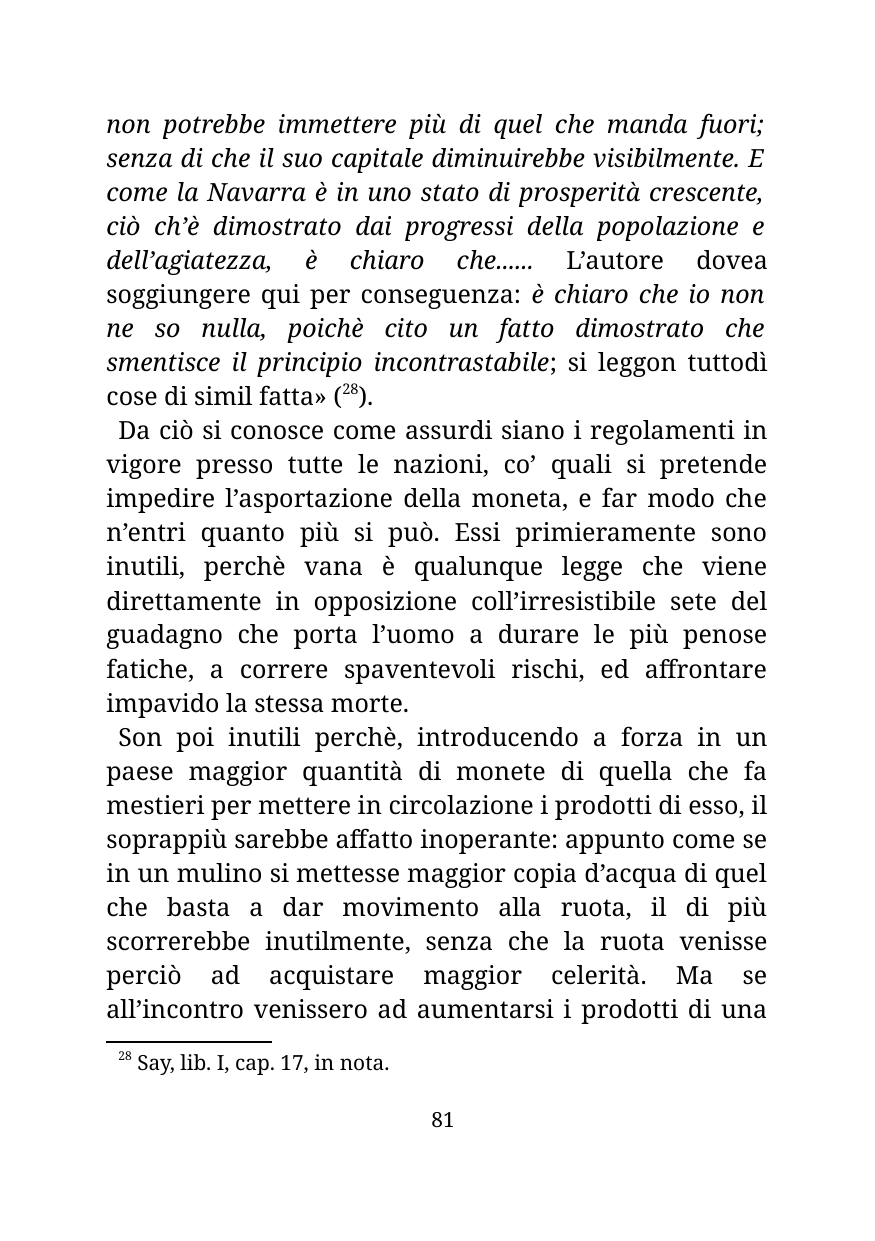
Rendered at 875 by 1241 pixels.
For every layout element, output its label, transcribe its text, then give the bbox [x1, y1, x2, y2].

text non potrebbe immettere più di quel che manda fuori; senza di che il suo capitale diminuirebbe visibilmente. E come la Navarra è in uno stato di prosperità crescente, ciò ch’è dimostrato dai progressi della popolazione e dell’agiatezza, è chiaro che...... L’autore dovea soggiungere qui per conseguenza: è chiaro che io non ne so nulla, poichè cito un fatto dimostrato che smentisce il principio incontrastabile; si leggon tuttodì cose di simil fatta» (). [106, 106, 768, 413]
text Say, lib. I, cap. 17, in nota. [106, 1048, 768, 1076]
text Son poi inutili perchè, introducendo a forza in un paese maggior quantità di monete di quella che fa mestieri per mettere in circolazione i prodotti di esso, il soprappiù sarebbe affatto inoperante: appunto come se in un mulino si mettesse maggior copia d’acqua di quel che basta a dar movimento alla ruota, il di più scorrerebbe inutilmente, senza che la ruota venisse perciò ad acquistare maggior celerità. Ma se all’incontro venissero ad aumentarsi i prodotti di una [106, 719, 768, 1026]
text Da ciò si conosce come assurdi siano i regolamenti in vigore presso tutte le nazioni, co’ quali si pretende impedire l’asportazione della moneta, e far modo che n’entri quanto più si può. Essi primieramente sono inutili, perchè vana è qualunque legge che viene direttamente in opposizione coll’irresistibile sete del guadagno che porta l’uomo a durare le più penose fatiche, a correre spaventevoli rischi, ed affrontare impavido la stessa morte. [106, 413, 768, 719]
